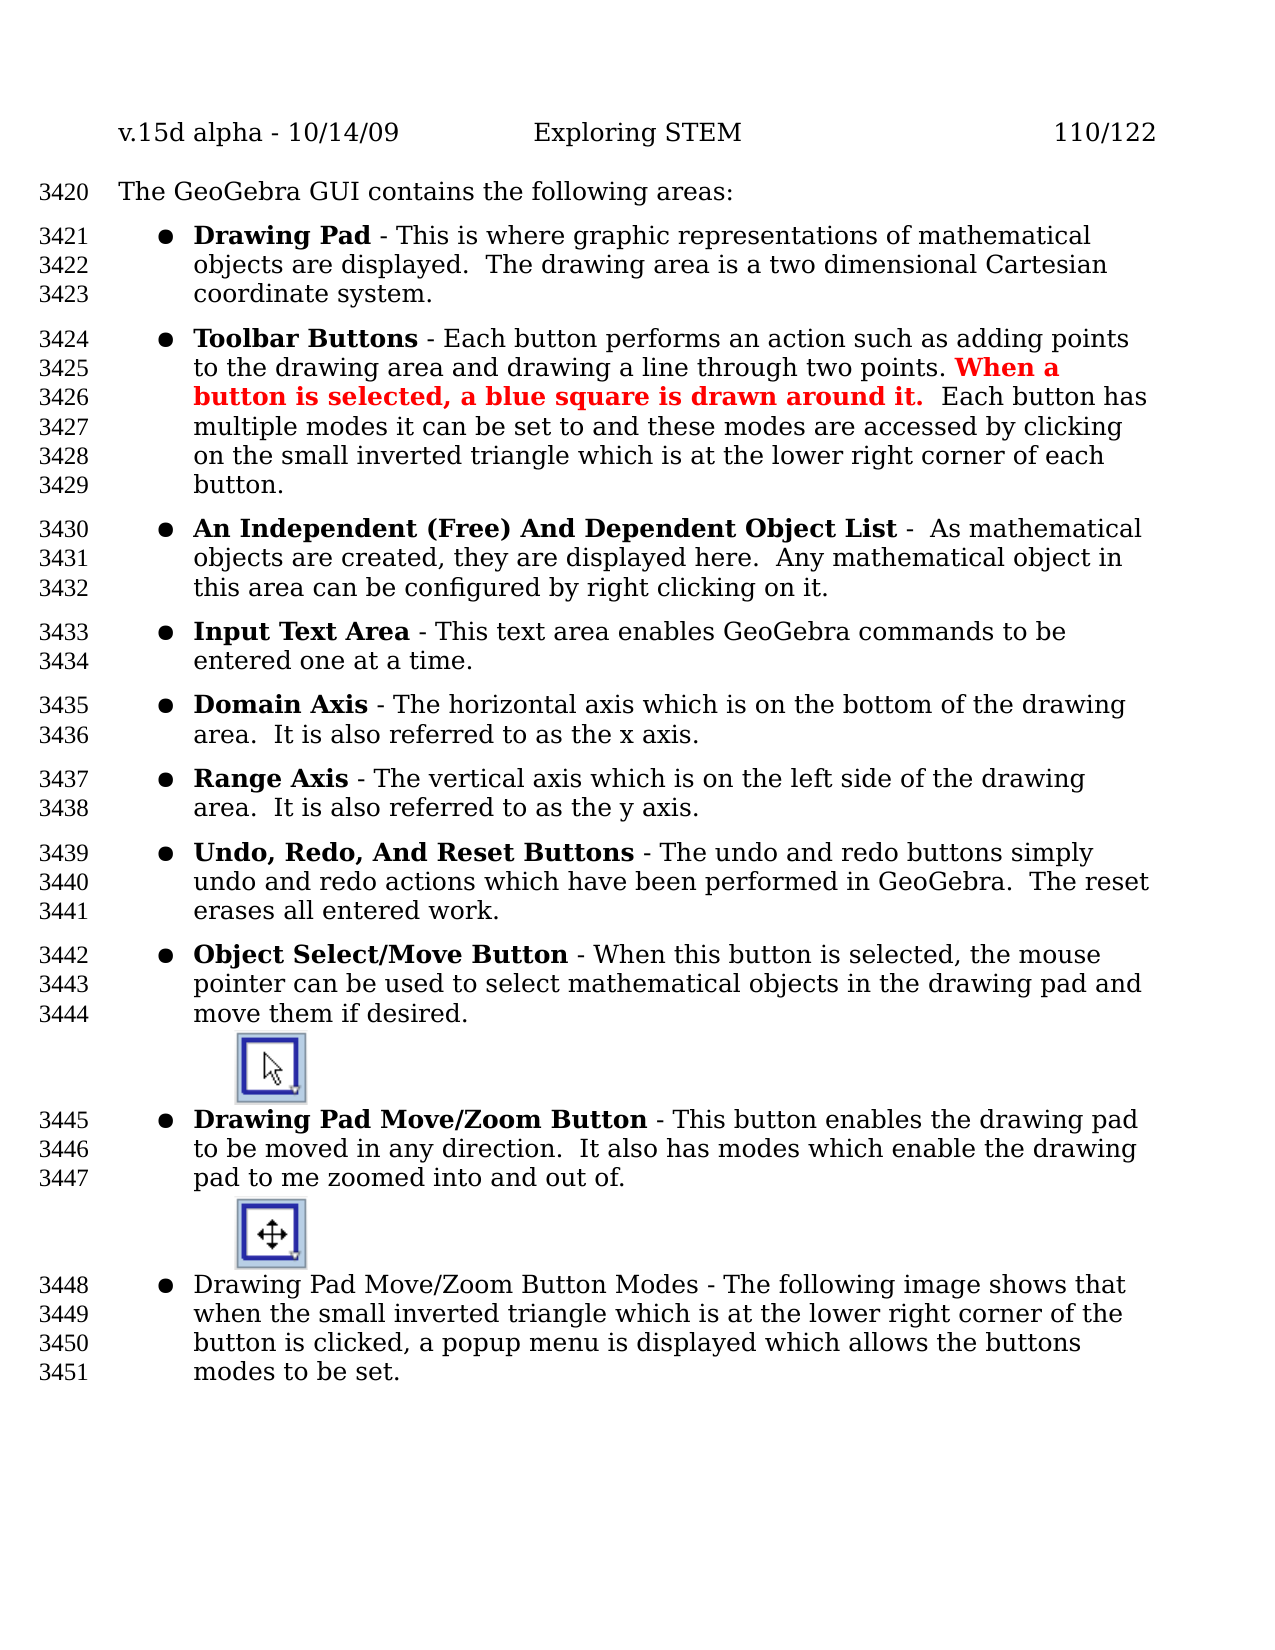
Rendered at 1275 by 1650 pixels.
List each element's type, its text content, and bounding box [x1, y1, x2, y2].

list Range Axis - The vertical axis which is on the left side of the drawing area. It is also referred to as the y axis. [156, 764, 1157, 823]
list Undo, Redo, And Reset Buttons - The undo and redo buttons simply undo and redo actions which have been performed in GeoGebra. The reset erases all entered work. [156, 838, 1157, 925]
picture [234, 1030, 308, 1105]
picture [234, 1196, 308, 1270]
list Input Text Area - This text area enables GeoGebra commands to be entered one at a time. [156, 617, 1157, 676]
text The GeoGebra GUI contains the following areas: [118, 177, 1157, 206]
list Domain Axis - The horizontal axis which is on the bottom of the drawing area. It is also referred to as the x axis. [156, 691, 1157, 749]
list Object Select/Move Button - When this button is selected, the mouse pointer can be used to select mathematical objects in the drawing pad and move them if desired. [156, 940, 1157, 1028]
list Drawing Pad Move/Zoom Button - This button enables the drawing pad to be moved in any direction. It also has modes which enable the drawing pad to me zoomed into and out of. [156, 1105, 1157, 1193]
list Drawing Pad Move/Zoom Button Modes - The following image shows that when the small inverted triangle which is at the lower right corner of the button is clicked, a popup menu is displayed which allows the buttons modes to be set. [156, 1208, 1157, 1387]
list Drawing Pad - This is where graphic representations of mathematical objects are displayed. The drawing area is a two dimensional Cartesian coordinate system. [156, 221, 1157, 309]
list An Independent (Free) And Dependent Object List - As mathematical objects are created, they are displayed here. Any mathematical object in this area can be configured by right clicking on it. [156, 514, 1157, 602]
list Toolbar Buttons - Each button performs an action such as adding points to the drawing area and drawing a line through two points. When a button is selected, a blue square is drawn around it. Each button has multiple modes it can be set to and these modes are accessed by clicking on the small inverted triangle which is at the lower right corner of each button. [156, 324, 1157, 499]
